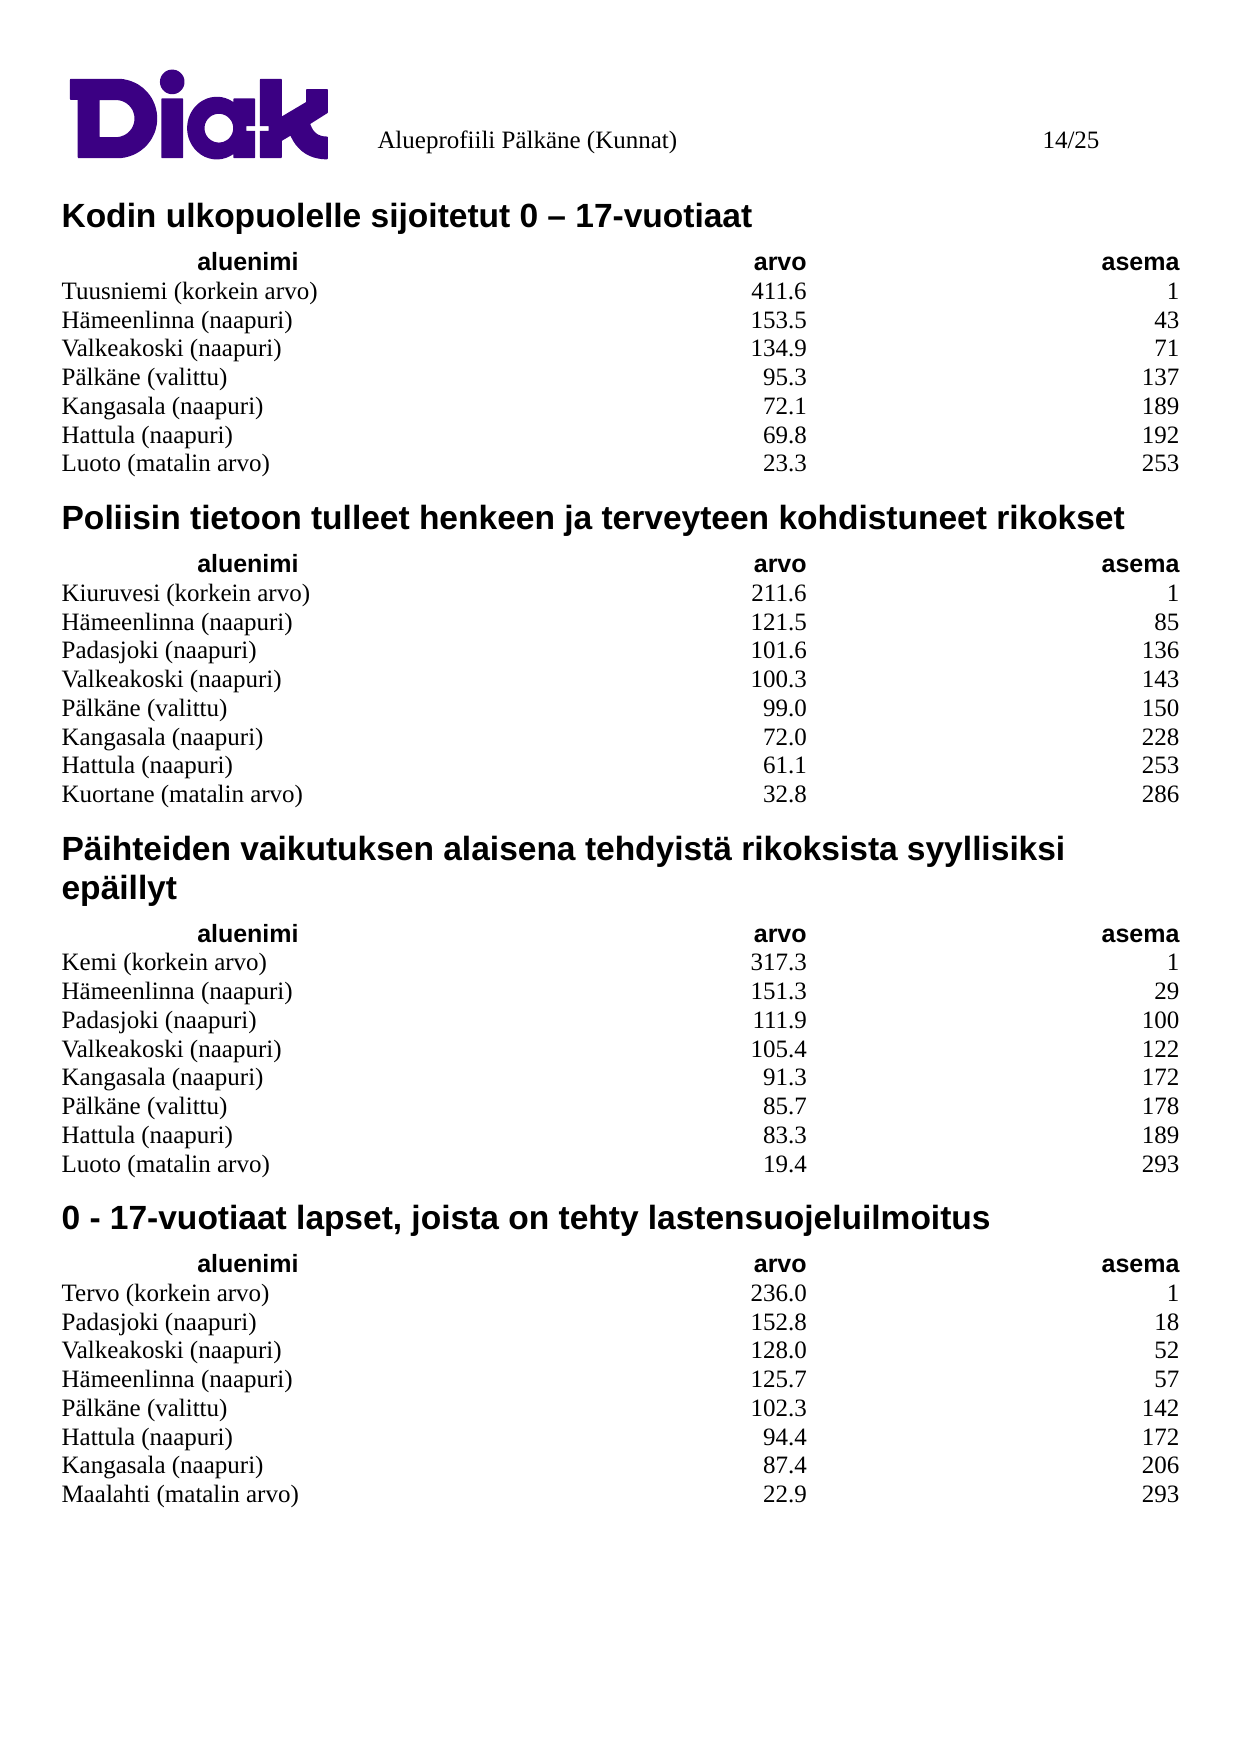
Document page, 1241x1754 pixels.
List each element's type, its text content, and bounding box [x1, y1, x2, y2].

table_cell 122 [806, 1034, 1179, 1062]
table_cell Padasjoki (naapuri) [61, 636, 434, 664]
subtitle Poliisin tietoon tulleet henkeen ja terveyteen kohdistuneet rikokset [61, 498, 1179, 537]
table_cell 286 [806, 779, 1179, 808]
table_cell 83.3 [434, 1120, 806, 1149]
table_cell 102.3 [434, 1393, 806, 1422]
table_header aluenimi [61, 919, 434, 947]
table_cell Pälkäne (valittu) [61, 693, 434, 722]
table_cell 134.9 [434, 334, 806, 362]
table_cell Hämeenlinna (naapuri) [61, 607, 434, 636]
subtitle 0 - 17-vuotiaat lapset, joista on tehty lastensuojeluilmoitus [61, 1198, 1179, 1237]
table_cell Kangasala (naapuri) [61, 1063, 434, 1091]
table_cell Pälkäne (valittu) [61, 1091, 434, 1120]
table_cell 72.0 [434, 722, 806, 751]
table_cell 152.8 [434, 1307, 806, 1336]
table_cell 189 [806, 1120, 1179, 1149]
table_cell 1 [806, 1278, 1179, 1307]
table_cell Kemi (korkein arvo) [61, 948, 434, 976]
table_cell 87.4 [434, 1451, 806, 1479]
table_cell 228 [806, 722, 1179, 751]
table_header arvo [434, 919, 806, 947]
table_cell Padasjoki (naapuri) [61, 1005, 434, 1034]
table_cell 192 [806, 420, 1179, 448]
table_cell 293 [806, 1149, 1179, 1177]
table_cell 94.4 [434, 1422, 806, 1451]
table_cell 293 [806, 1479, 1179, 1508]
table_header aluenimi [61, 1249, 434, 1278]
table_cell 411.6 [434, 276, 806, 305]
table_header arvo [434, 1249, 806, 1278]
table_cell 72.1 [434, 391, 806, 420]
table_cell 136 [806, 636, 1179, 664]
table_cell 29 [806, 976, 1179, 1005]
table_cell Kangasala (naapuri) [61, 722, 434, 751]
table_cell 101.6 [434, 636, 806, 664]
table_cell 22.9 [434, 1479, 806, 1508]
table_cell 1 [806, 276, 1179, 305]
table_cell 85.7 [434, 1091, 806, 1120]
table_cell 206 [806, 1451, 1179, 1479]
table_cell 105.4 [434, 1034, 806, 1062]
table_cell Hämeenlinna (naapuri) [61, 305, 434, 333]
table_cell 143 [806, 664, 1179, 693]
table_cell Luoto (matalin arvo) [61, 1149, 434, 1177]
table_cell 100 [806, 1005, 1179, 1034]
table_cell 111.9 [434, 1005, 806, 1034]
table_cell 61.1 [434, 751, 806, 779]
table_cell 236.0 [434, 1278, 806, 1307]
table_cell 99.0 [434, 693, 806, 722]
table_cell 32.8 [434, 779, 806, 808]
table_cell Hattula (naapuri) [61, 1422, 434, 1451]
table_cell 1 [806, 578, 1179, 607]
table_cell 18 [806, 1307, 1179, 1336]
table_cell 69.8 [434, 420, 806, 448]
subtitle Kodin ulkopuolelle sijoitetut 0 – 17-vuotiaat [61, 196, 1179, 235]
table_cell Tervo (korkein arvo) [61, 1278, 434, 1307]
table_cell Kangasala (naapuri) [61, 391, 434, 420]
table_header aluenimi [61, 549, 434, 578]
table_cell 91.3 [434, 1063, 806, 1091]
table_cell 317.3 [434, 948, 806, 976]
table_header asema [806, 1249, 1179, 1278]
table_cell Valkeakoski (naapuri) [61, 1336, 434, 1364]
table_cell 150 [806, 693, 1179, 722]
table_header asema [806, 549, 1179, 578]
table_cell 128.0 [434, 1336, 806, 1364]
table_cell Pälkäne (valittu) [61, 362, 434, 391]
table_header aluenimi [61, 247, 434, 276]
table_cell 253 [806, 751, 1179, 779]
table_cell Valkeakoski (naapuri) [61, 664, 434, 693]
table_cell 71 [806, 334, 1179, 362]
table_cell 189 [806, 391, 1179, 420]
table_cell Tuusniemi (korkein arvo) [61, 276, 434, 305]
table_cell Hattula (naapuri) [61, 1120, 434, 1149]
table_cell Luoto (matalin arvo) [61, 449, 434, 477]
table_header arvo [434, 247, 806, 276]
table_cell 57 [806, 1364, 1179, 1393]
table_cell 1 [806, 948, 1179, 976]
table_cell Hämeenlinna (naapuri) [61, 1364, 434, 1393]
table_cell 211.6 [434, 578, 806, 607]
table_cell 19.4 [434, 1149, 806, 1177]
table_cell Padasjoki (naapuri) [61, 1307, 434, 1336]
table_cell 85 [806, 607, 1179, 636]
subtitle Päihteiden vaikutuksen alaisena tehdyistä rikoksista syyllisiksi epäillyt [61, 829, 1179, 906]
table_cell 151.3 [434, 976, 806, 1005]
table_cell Valkeakoski (naapuri) [61, 1034, 434, 1062]
table_cell Kiuruvesi (korkein arvo) [61, 578, 434, 607]
table_cell Pälkäne (valittu) [61, 1393, 434, 1422]
table_cell 125.7 [434, 1364, 806, 1393]
table_cell 95.3 [434, 362, 806, 391]
table_cell 172 [806, 1063, 1179, 1091]
table_cell 142 [806, 1393, 1179, 1422]
table_cell Valkeakoski (naapuri) [61, 334, 434, 362]
table_cell 121.5 [434, 607, 806, 636]
table_header arvo [434, 549, 806, 578]
table_header asema [806, 247, 1179, 276]
table_cell Hämeenlinna (naapuri) [61, 976, 434, 1005]
table_cell 23.3 [434, 449, 806, 477]
table_cell 253 [806, 449, 1179, 477]
table_cell 137 [806, 362, 1179, 391]
table_cell 100.3 [434, 664, 806, 693]
table_cell Hattula (naapuri) [61, 420, 434, 448]
table_cell Kuortane (matalin arvo) [61, 779, 434, 808]
table_cell 153.5 [434, 305, 806, 333]
table_cell Kangasala (naapuri) [61, 1451, 434, 1479]
table_cell 172 [806, 1422, 1179, 1451]
table_cell Maalahti (matalin arvo) [61, 1479, 434, 1508]
table_cell 52 [806, 1336, 1179, 1364]
table_cell Hattula (naapuri) [61, 751, 434, 779]
table_cell 43 [806, 305, 1179, 333]
table_cell 178 [806, 1091, 1179, 1120]
table_header asema [806, 919, 1179, 947]
